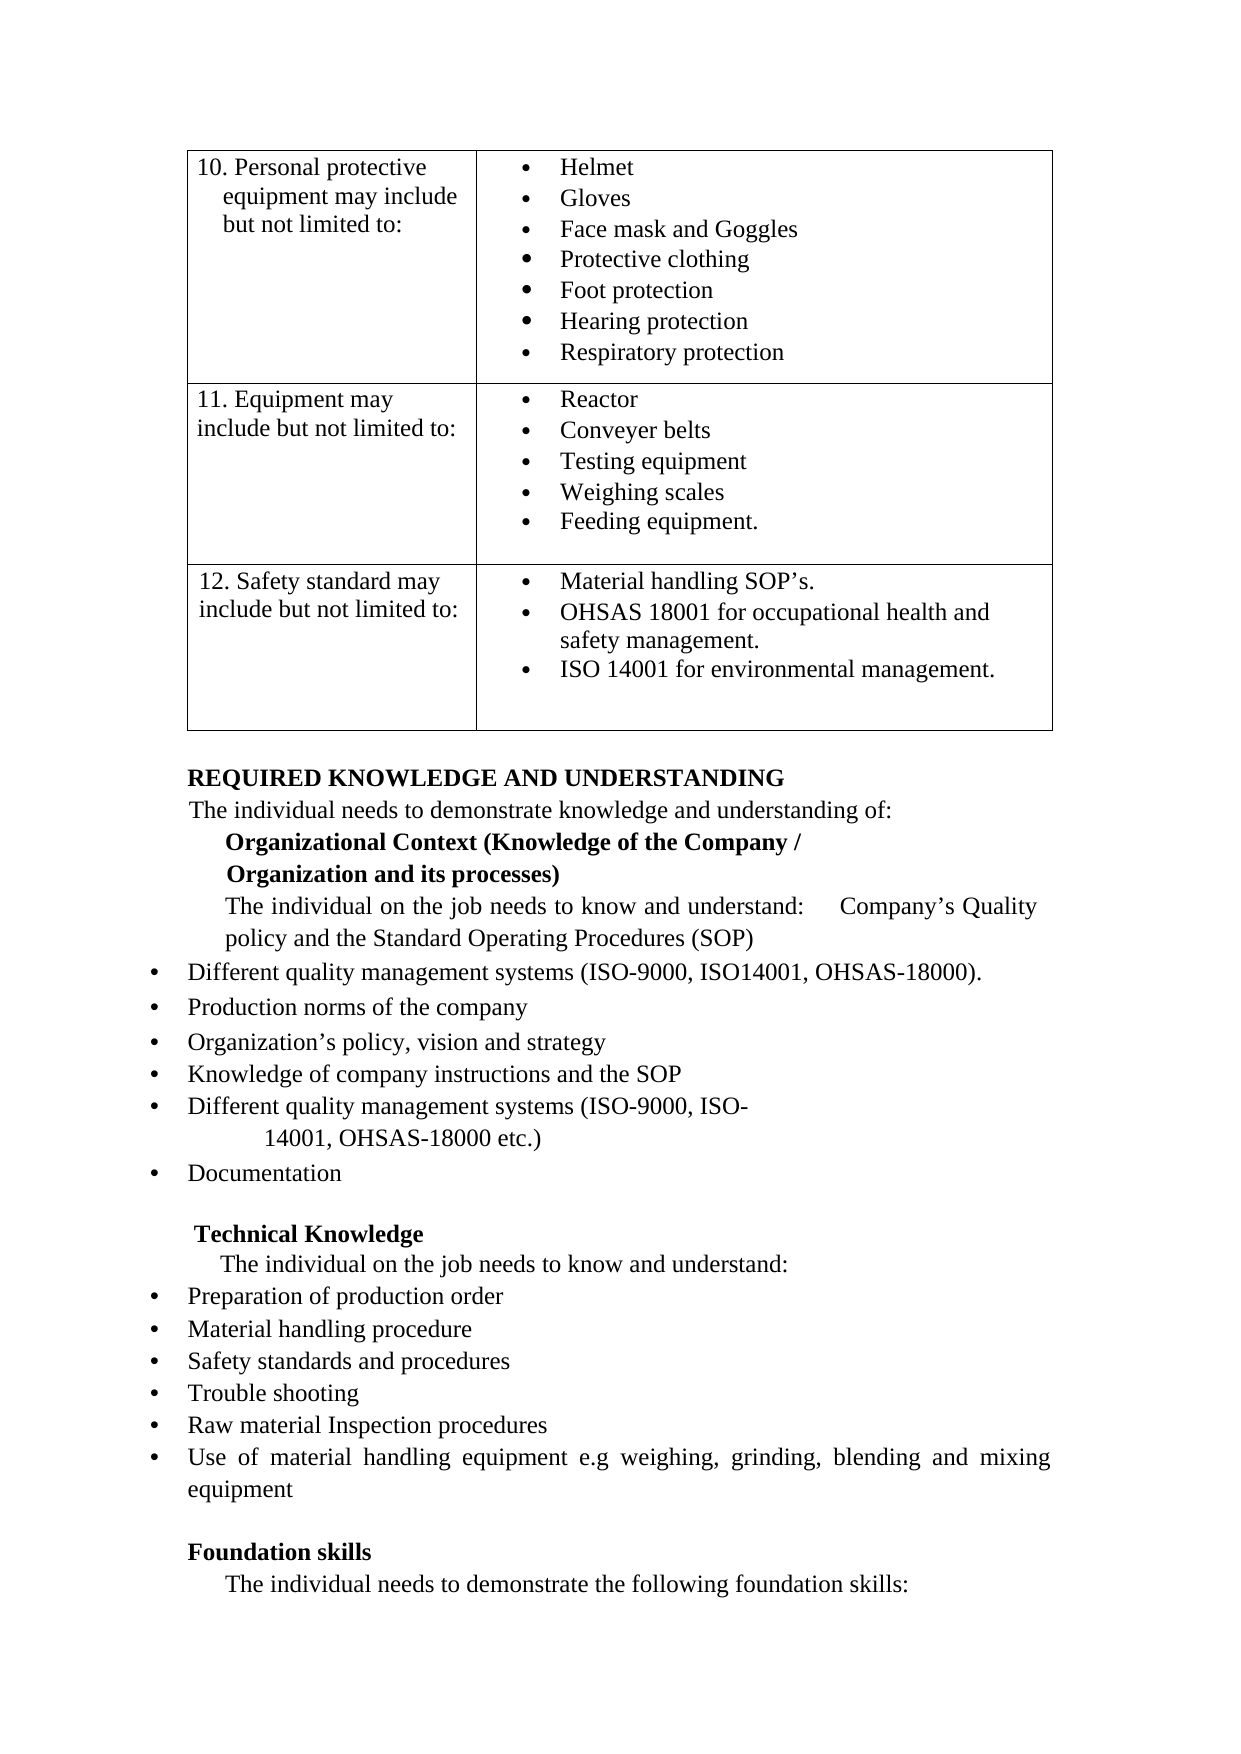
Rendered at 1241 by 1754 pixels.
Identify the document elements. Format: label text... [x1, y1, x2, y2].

list Different quality management systems (ISO-9000, ISO14001, OHSAS-18000). [150, 957, 1052, 986]
table_cell 12. Safety standard may include but not limited to: [188, 565, 476, 730]
table_cell 11. Equipment may include but not limited to: [188, 384, 476, 564]
list Preparation of production order [150, 1281, 1052, 1310]
list Trouble shooting [150, 1378, 1052, 1407]
list Use of material handling equipment e.g weighing, grinding, blending and mixing equipment [150, 1442, 1052, 1503]
text The individual on the job needs to know and understand:  Company’s Quality policy and the Standard Operating Procedures (SOP) [225, 891, 1037, 952]
text The individual needs to demonstrate the following foundation skills: [225, 1569, 1052, 1598]
text Foundation skills [187, 1537, 1053, 1566]
text Organizational Context (Knowledge of the Company / [225, 827, 1053, 856]
list Raw material Inspection procedures [150, 1410, 1052, 1439]
list Material handling procedure [150, 1313, 1052, 1342]
text Organization and its processes) [226, 859, 1053, 888]
text Technical Knowledge [187, 1219, 1053, 1247]
list Knowledge of company instructions and the SOP [150, 1059, 1052, 1087]
table_cell Reactor Conveyer belts Testing equipment Weighing scales Feeding equipment. [477, 384, 1052, 564]
list Different quality management systems (ISO-9000, ISO- [150, 1091, 1052, 1120]
table_cell Material handling SOP’s. OHSAS 18001 for occupational health and safety management. ISO 14001 for environmental management. [477, 565, 1052, 730]
list Production norms of the company [150, 992, 1052, 1020]
text The individual needs to demonstrate knowledge and understanding of: [188, 795, 1052, 824]
text The individual on the job needs to know and understand: [188, 1249, 1052, 1278]
table_cell Helmet Gloves Face mask and Goggles Protective clothing Foot protection Hearing protection Respiratory protection [477, 151, 1052, 383]
text 14001, OHSAS-18000 etc.) [263, 1123, 1052, 1152]
list Organization’s policy, vision and strategy [150, 1026, 1052, 1055]
list Safety standards and procedures [150, 1346, 1052, 1374]
text REQUIRED KNOWLEDGE AND UNDERSTANDING [187, 763, 1053, 792]
table_cell 10. Personal protective equipment may include but not limited to: [188, 151, 476, 383]
list Documentation [150, 1158, 1052, 1187]
